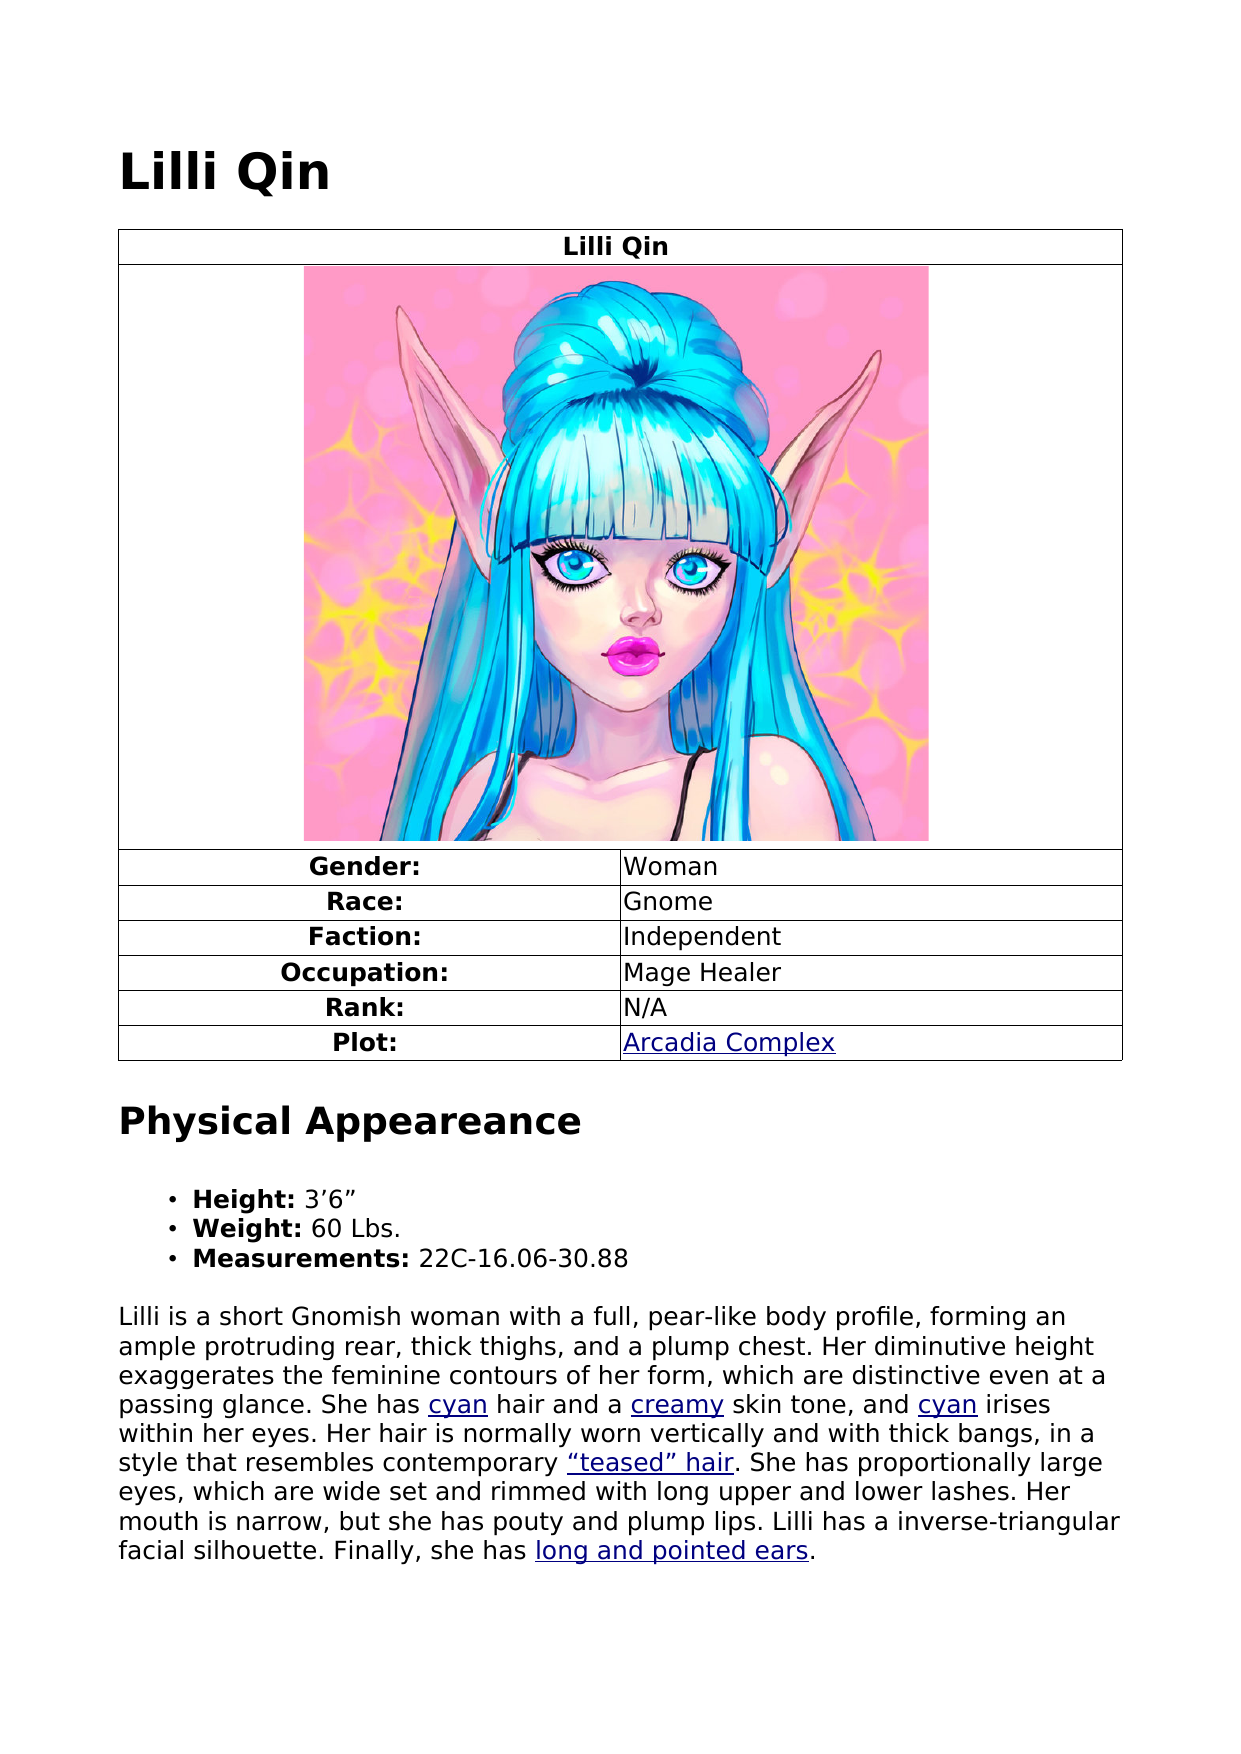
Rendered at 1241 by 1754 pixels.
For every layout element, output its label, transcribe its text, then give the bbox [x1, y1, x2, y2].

picture [303, 266, 929, 841]
subtitle Lilli Qin [118, 143, 1122, 201]
table_cell Mage Healer [621, 956, 1122, 990]
picture [549, 410, 554, 420]
table_cell Plot: [119, 1026, 620, 1060]
picture [477, 685, 499, 752]
table_cell Arcadia Complex [621, 1026, 1122, 1060]
list Height: 3’6” [177, 1186, 1122, 1215]
table_cell Gnome [621, 886, 1122, 919]
table_cell Gender: [119, 850, 620, 884]
list Measurements: 22C-16.06-30.88 [177, 1244, 1122, 1273]
table_cell Rank: [119, 991, 620, 1025]
list Weight: 60 Lbs. [177, 1215, 1122, 1244]
subtitle Physical Appeareance [118, 1100, 1122, 1143]
table_cell [119, 265, 1122, 849]
picture [516, 423, 524, 435]
table_cell Woman [621, 850, 1122, 884]
picture [718, 756, 722, 773]
table_cell Independent [621, 921, 1122, 955]
table_cell Race: [119, 886, 620, 919]
table_cell Occupation: [119, 956, 620, 990]
table_cell N/A [621, 991, 1122, 1025]
table_cell Faction: [119, 921, 620, 955]
picture [539, 422, 548, 435]
picture [425, 819, 431, 841]
table_header Lilli Qin [119, 230, 1122, 264]
picture [503, 555, 510, 561]
picture [721, 738, 725, 755]
picture [662, 378, 671, 383]
text Lilli is a short Gnomish woman with a full, pear-like body profile, forming an ample protruding rear, thick thighs, and a plump chest. Her diminutive height exaggerates the feminine contours of her form, which are distinctive even at a passing glance. She has cyan hair and a creamy skin tone, and cyan irises within her eyes. Her hair is normally worn vertically and with thick bangs, in a style that resembles contemporary “teased” hair. She has proportionally large eyes, which are wide set and rimmed with long upper and lower lashes. Her mouth is narrow, but she has pouty and plump lips. Lilli has a inverse-triangular facial silhouette. Finally, she has long and pointed ears. [118, 1302, 1122, 1565]
